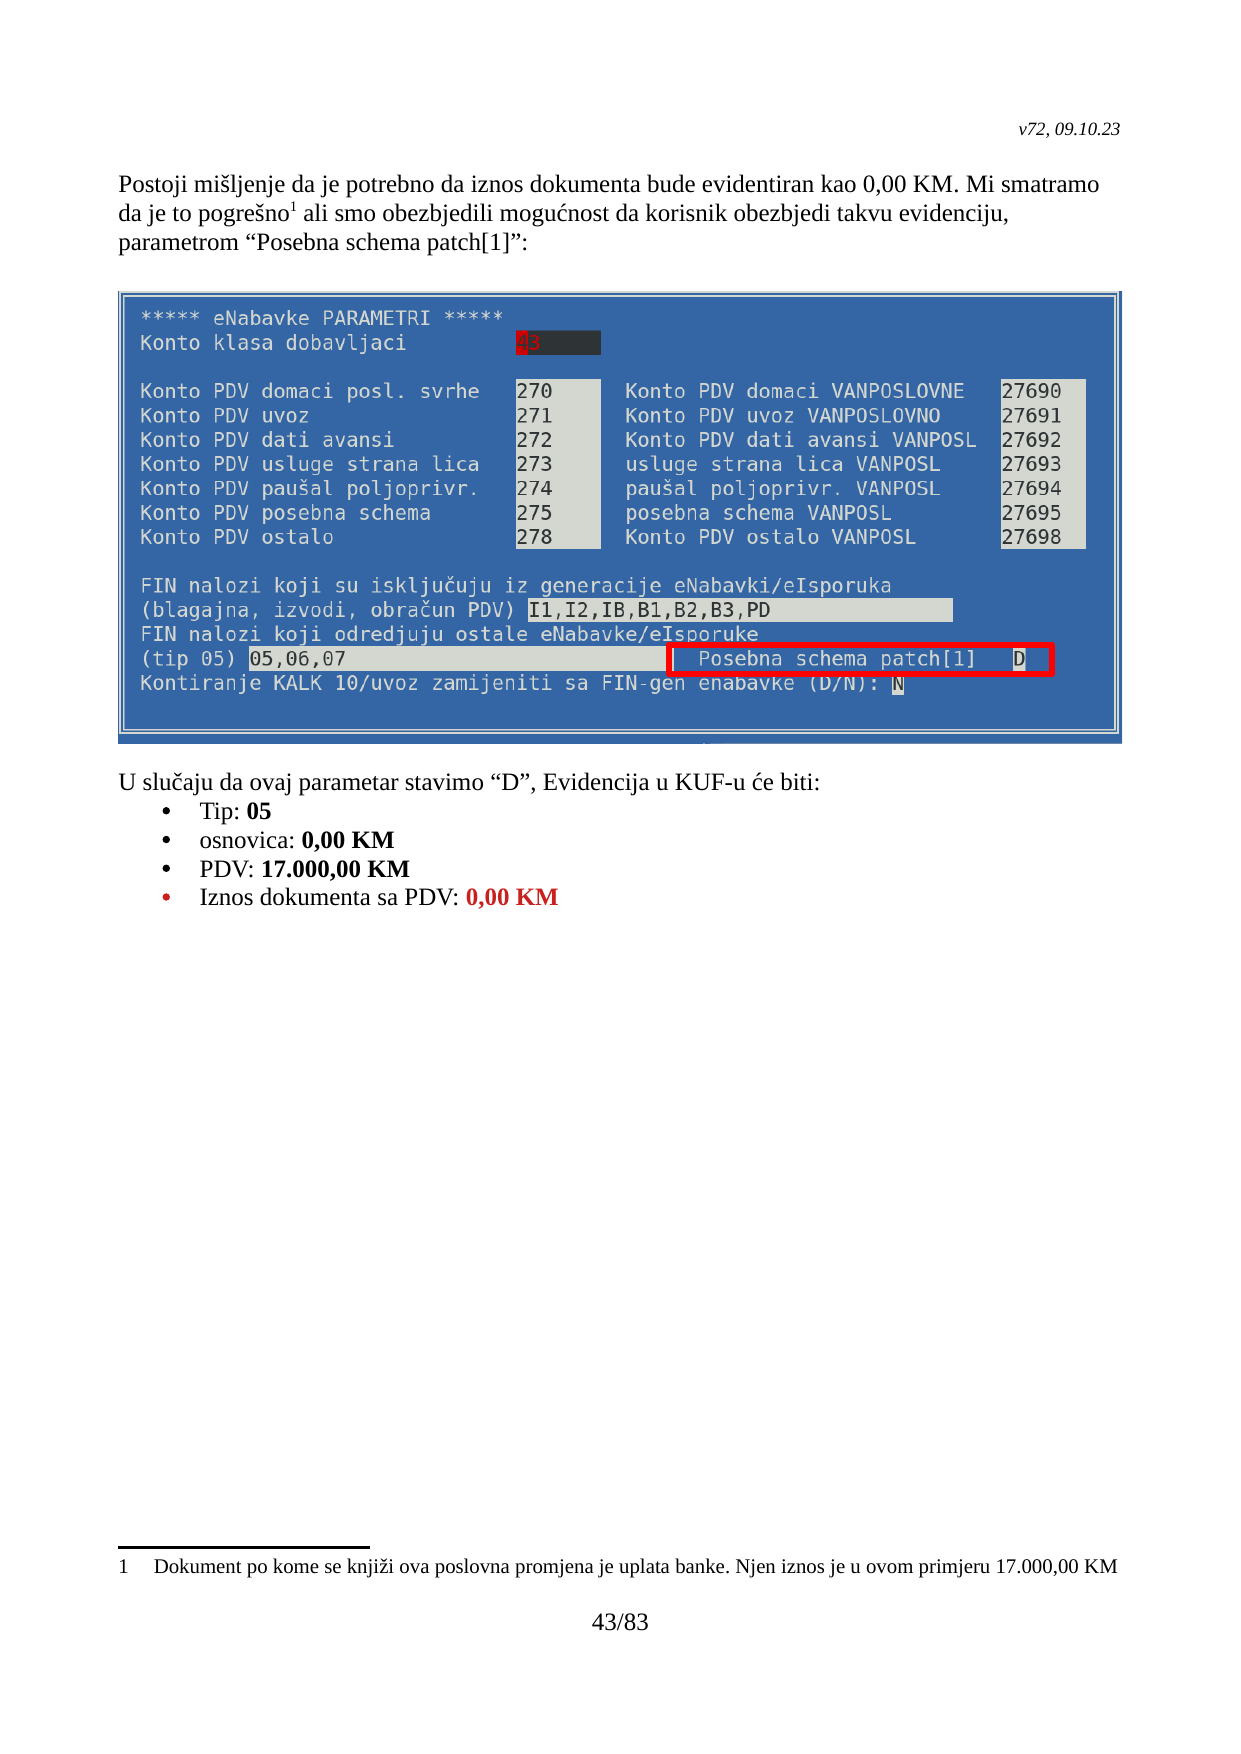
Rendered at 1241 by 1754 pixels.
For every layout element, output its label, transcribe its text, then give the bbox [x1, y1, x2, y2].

text Dokument po kome se knjiži ova poslovna promjena je uplata banke. Njen iznos je u ovom primjeru 17.000,00 KM [118, 1553, 1122, 1578]
list osnovica: 0,00 KM [162, 825, 1122, 854]
text U slučaju da ovaj parametar stavimo “D”, Evidencija u KUF-u će biti: [118, 767, 1122, 796]
picture [118, 291, 1123, 744]
list Tip: 05 [162, 796, 1122, 825]
list PDV: 17.000,00 KM [162, 854, 1122, 882]
list Iznos dokumenta sa PDV: 0,00 KM [162, 882, 1122, 911]
text Postoji mišljenje da je potrebno da iznos dokumenta bude evidentiran kao 0,00 KM. Mi smatramo da je to pogrešno ali smo obezbjedili mogućnost da korisnik obezbjedi takvu evidenciju, parametrom “Posebna schema patch[1]”: [118, 169, 1122, 255]
